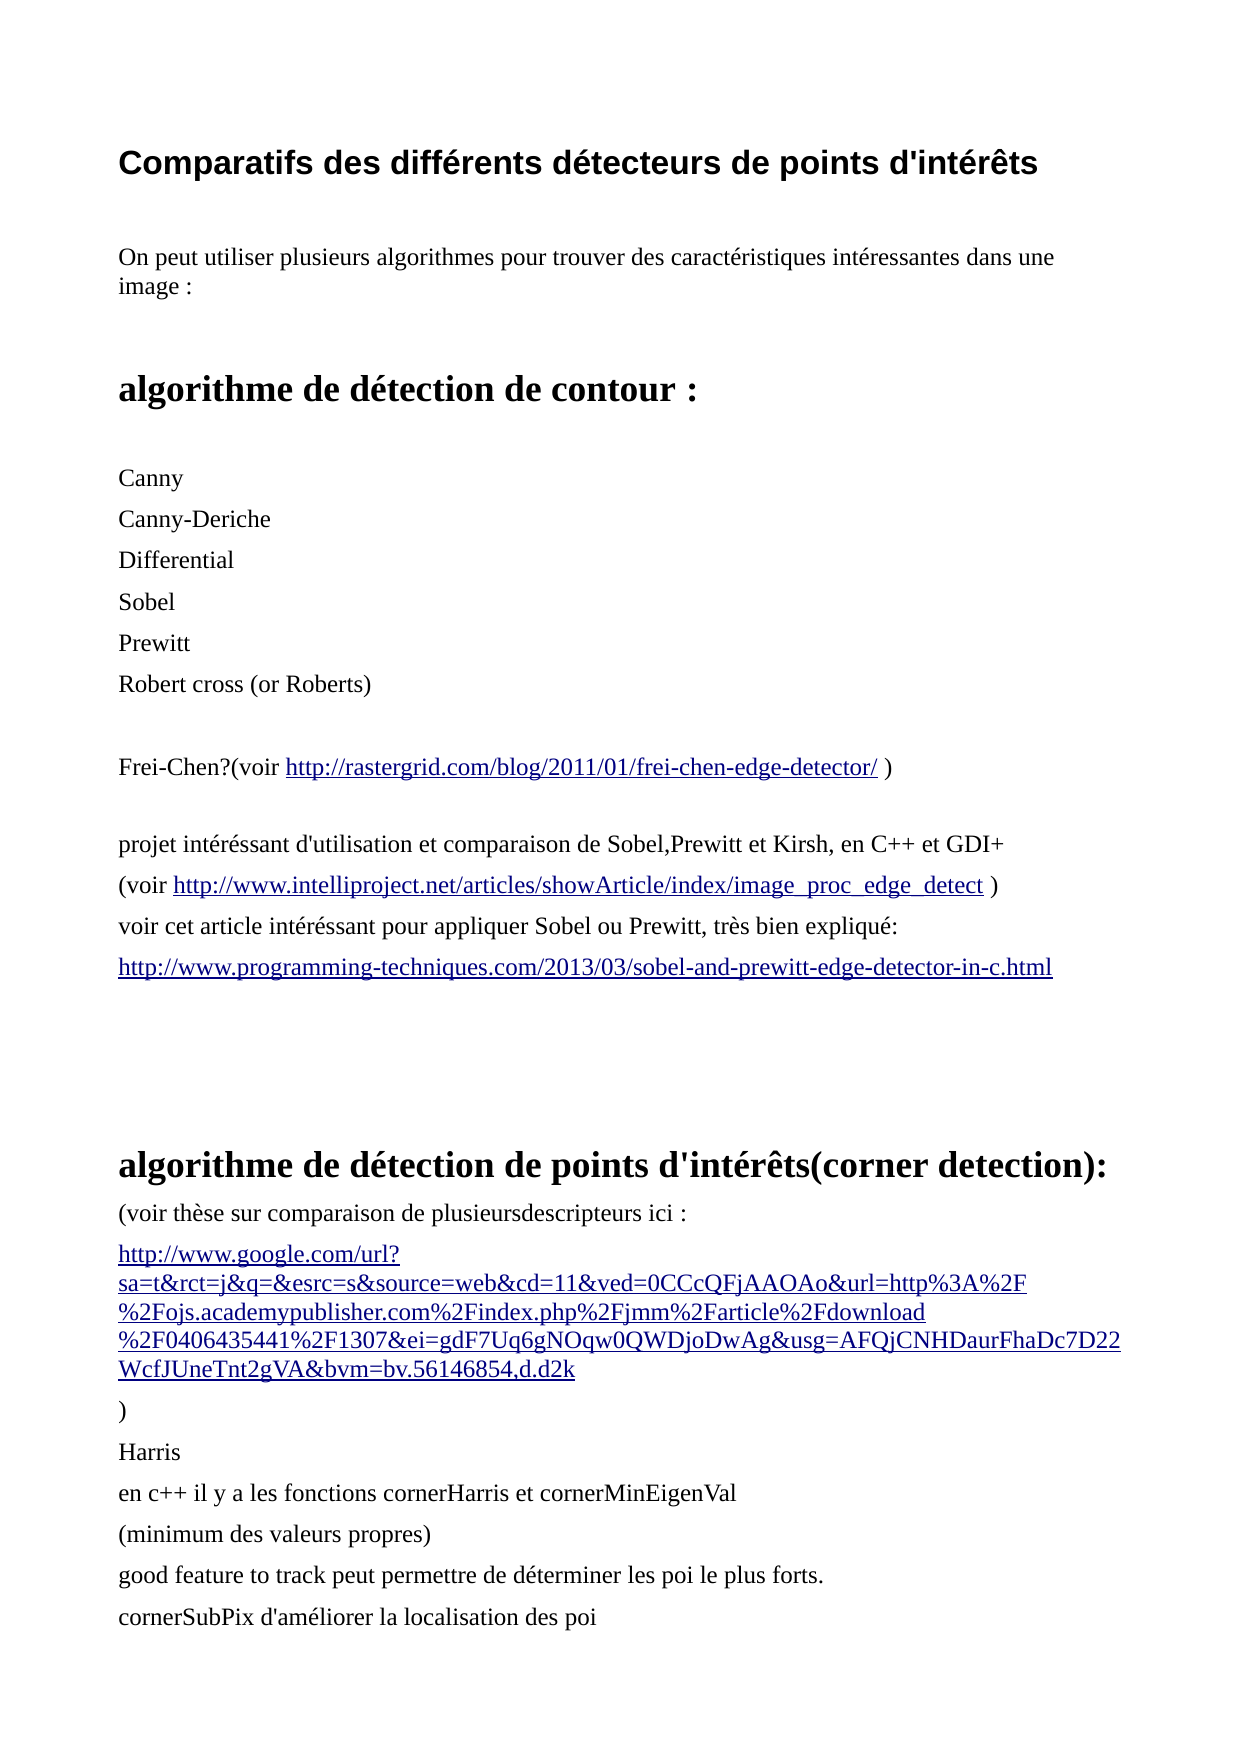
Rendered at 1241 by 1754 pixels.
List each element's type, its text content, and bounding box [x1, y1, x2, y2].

text (voir thèse sur comparaison de plusieursdescripteurs ici : [118, 1198, 1122, 1227]
text Harris [118, 1437, 1122, 1466]
text Prewitt [118, 628, 1122, 657]
text Canny [118, 463, 1122, 492]
text Sobel [118, 587, 1122, 615]
text ) [118, 1396, 1122, 1424]
text projet intéréssant d'utilisation et comparaison de Sobel,Prewitt et Kirsh, en C++ et GDI+ [118, 829, 1122, 857]
text Canny-Deriche [118, 504, 1122, 533]
text voir cet article intéréssant pour appliquer Sobel ou Prewitt, très bien expliqué: [118, 911, 1122, 940]
text (minimum des valeurs propres) [118, 1519, 1122, 1548]
text Robert cross (or Roberts) [118, 669, 1122, 698]
text Frei-Chen?(voir http://rastergrid.com/blog/2011/01/frei-chen-edge-detector/ ) [118, 752, 1122, 780]
text On peut utiliser plusieurs algorithmes pour trouver des caractéristiques intéressantes dans une image : [118, 242, 1122, 300]
text en c++ il y a les fonctions cornerHarris et cornerMinEigenVal [118, 1478, 1122, 1507]
subtitle algorithme de détection de points d'intérêts(corner detection): [118, 1142, 1122, 1186]
text good feature to track peut permettre de déterminer les poi le plus forts. [118, 1561, 1122, 1589]
text http://www.programming-techniques.com/2013/03/sobel-and-prewitt-edge-detector-in-c.html [118, 952, 1122, 981]
subtitle Comparatifs des différents détecteurs de points d'intérêts [118, 143, 1122, 182]
text (voir http://www.intelliproject.net/articles/showArticle/index/image_proc_edge_detect ) [118, 870, 1122, 899]
text http://www.google.com/url?sa=t&rct=j&q=&esrc=s&source=web&cd=11&ved=0CCcQFjAAOAo&url=http%3A%2F%2Fojs.academypublisher.com%2Findex.php%2Fjmm%2Farticle%2Fdownload%2F0406435441%2F1307&ei=gdF7Uq6gNOqw0QWDjoDwAg&usg=AFQjCNHDaurFhaDc7D22WcfJUneTnt2gVA&bvm=bv.56146854,d.d2k [118, 1239, 1122, 1383]
text Differential [118, 545, 1122, 574]
subtitle algorithme de détection de contour : [118, 366, 1122, 409]
text cornerSubPix d'améliorer la localisation des poi [118, 1602, 1122, 1631]
